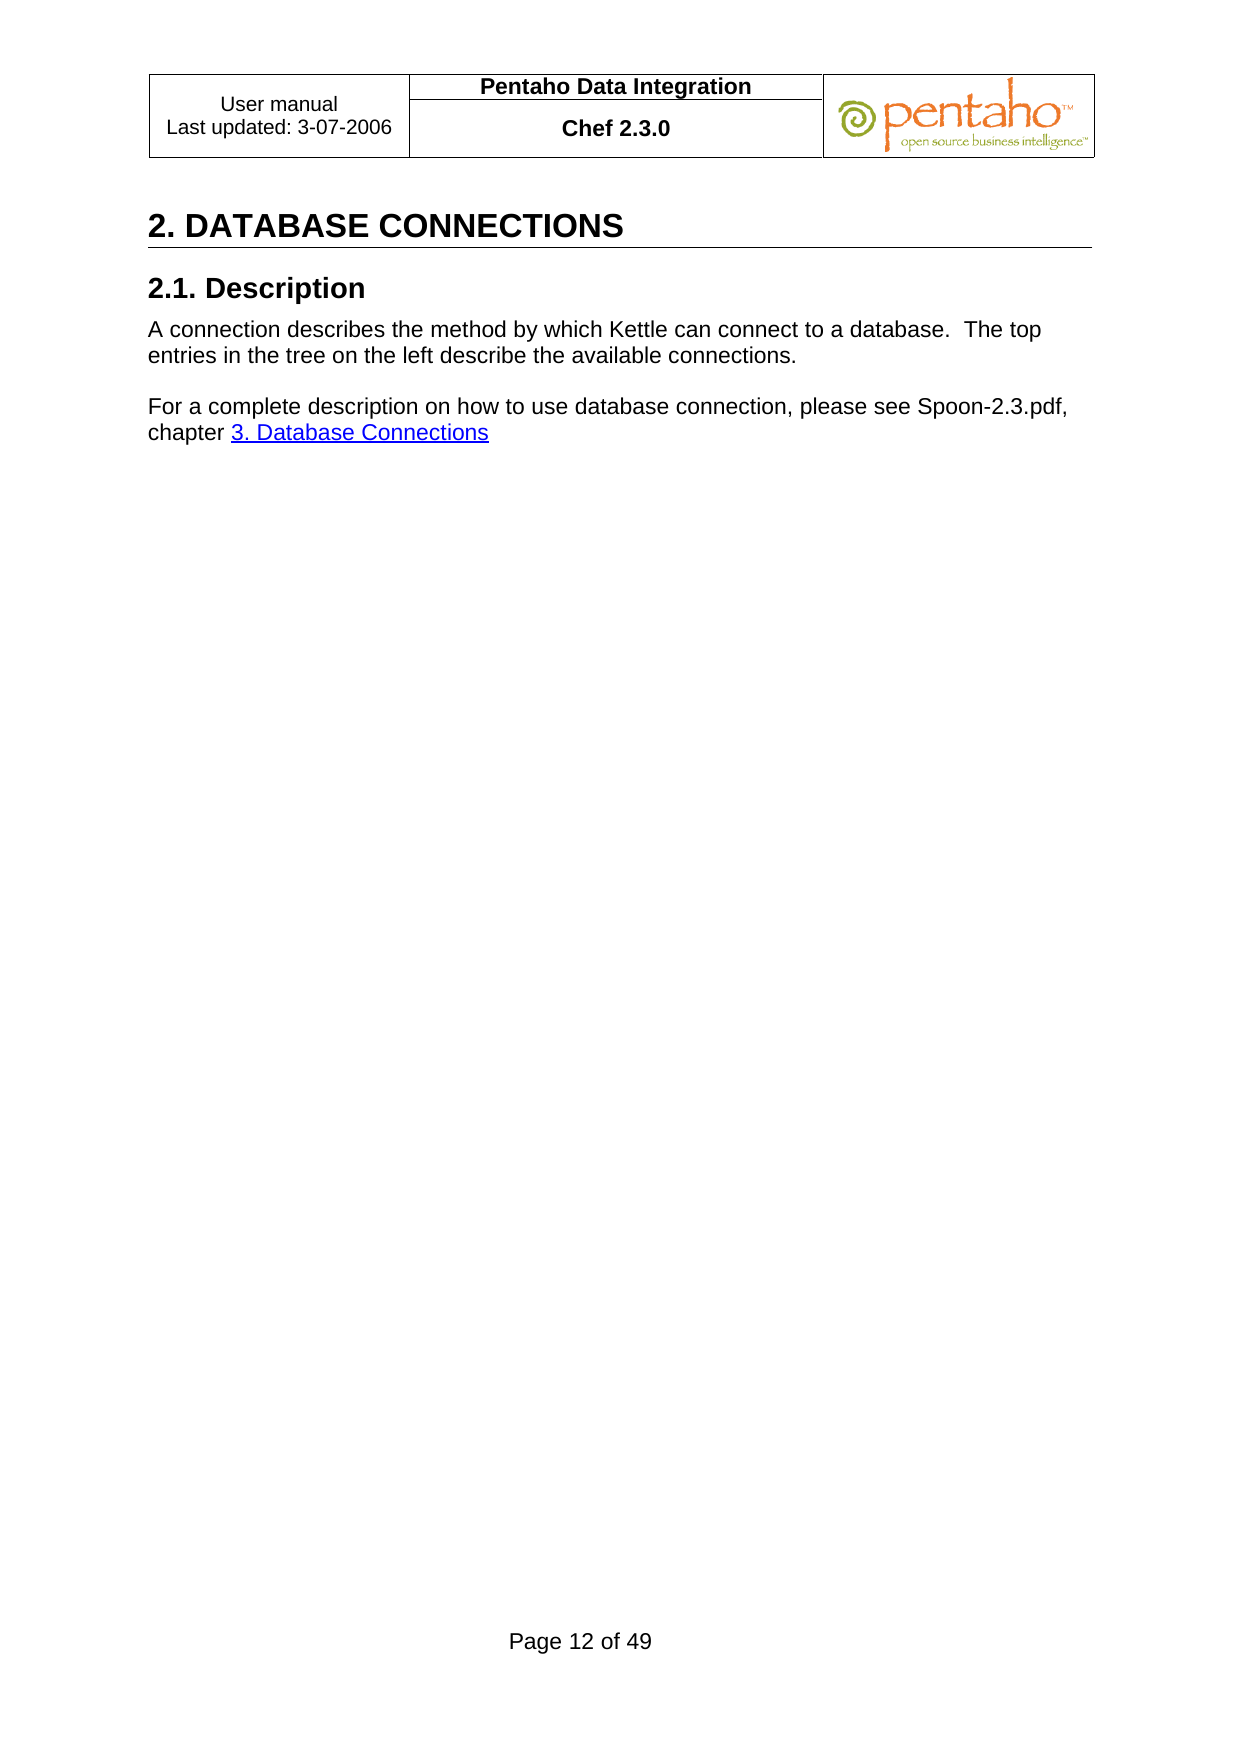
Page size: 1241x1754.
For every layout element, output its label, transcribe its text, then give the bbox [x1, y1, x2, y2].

subtitle Description [148, 272, 1092, 304]
text For a complete description on how to use database connection, please see Spoon-2.3.pdf, chapter 3. Database Connections [148, 394, 1092, 445]
subtitle Database Connections [148, 208, 1092, 247]
text A connection describes the method by which Kettle can connect to a database. The top entries in the tree on the left describe the available connections. [148, 317, 1092, 368]
